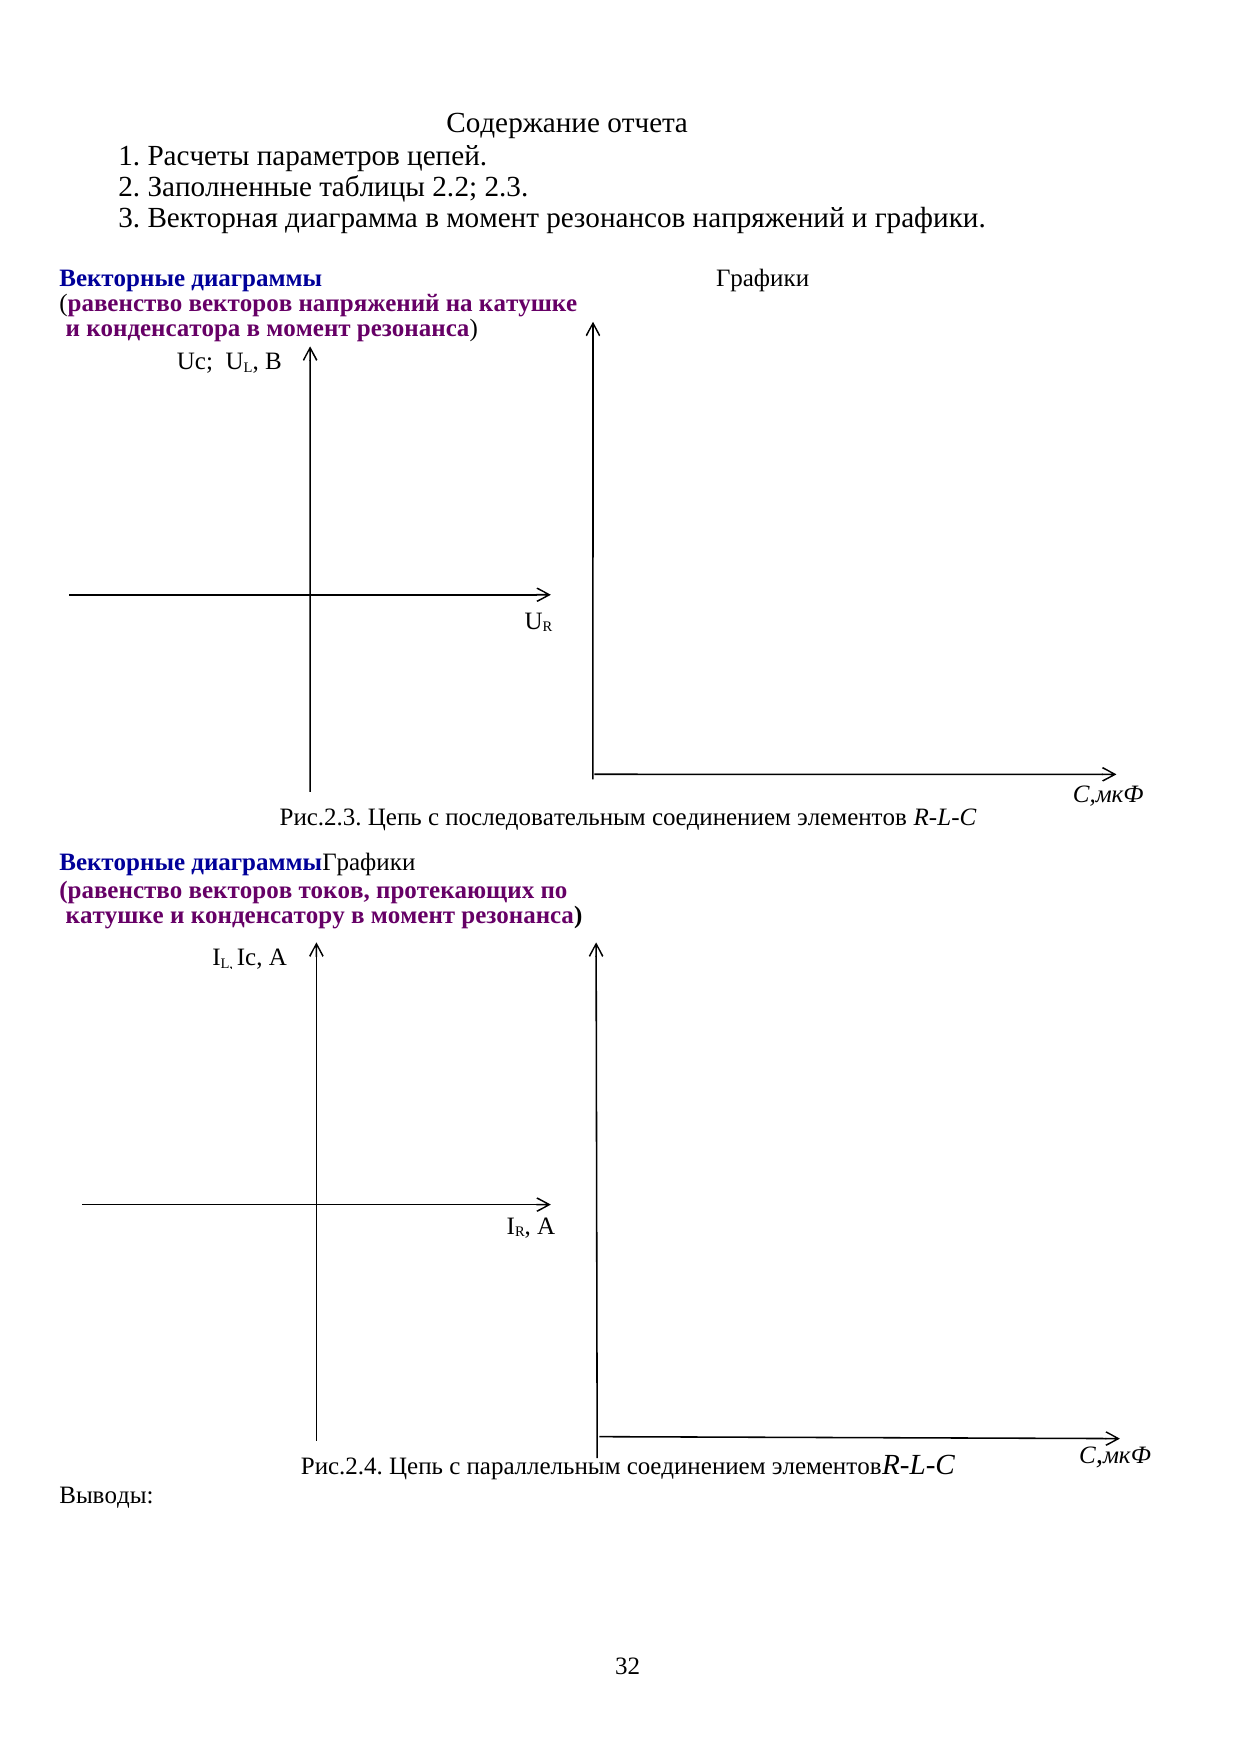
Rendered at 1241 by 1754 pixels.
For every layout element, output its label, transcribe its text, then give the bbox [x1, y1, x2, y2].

subtitle С,мкФ [1073, 783, 1167, 808]
subtitle Рис.2.4. Цепь с параллельным соединением элементовR-L-C [59, 1447, 1196, 1480]
text Содержание отчета [59, 103, 1196, 140]
subtitle С,мкФ [1079, 1444, 1170, 1469]
text UR [524, 606, 570, 635]
subtitle Рис.2.3. Цепь с последовательным соединением элементов R-L-C [59, 802, 1196, 831]
text Векторные диаграммыГрафики [59, 847, 1196, 876]
text Выводы: [59, 1480, 1196, 1509]
text и конденсатора в момент резонанса) [59, 316, 1196, 341]
text катушке и конденсатору в момент резонанса) [59, 903, 1196, 928]
text 3. Векторная диаграмма в момент резонансов напряжений и графики. [59, 203, 1196, 234]
text Векторные диаграммы Графики [59, 263, 1196, 291]
text Uc; UL, B [156, 346, 302, 375]
text 2. Заполненные таблицы 2.2; 2.3. [59, 171, 1196, 203]
text IL, Ic, A [196, 942, 302, 969]
text (равенство векторов токов, протекающих по [59, 878, 1196, 903]
text IR, A [493, 1214, 568, 1239]
text (равенство векторов напряжений на катушке [59, 291, 1196, 316]
text 1. Расчеты параметров цепей. [59, 140, 1196, 171]
